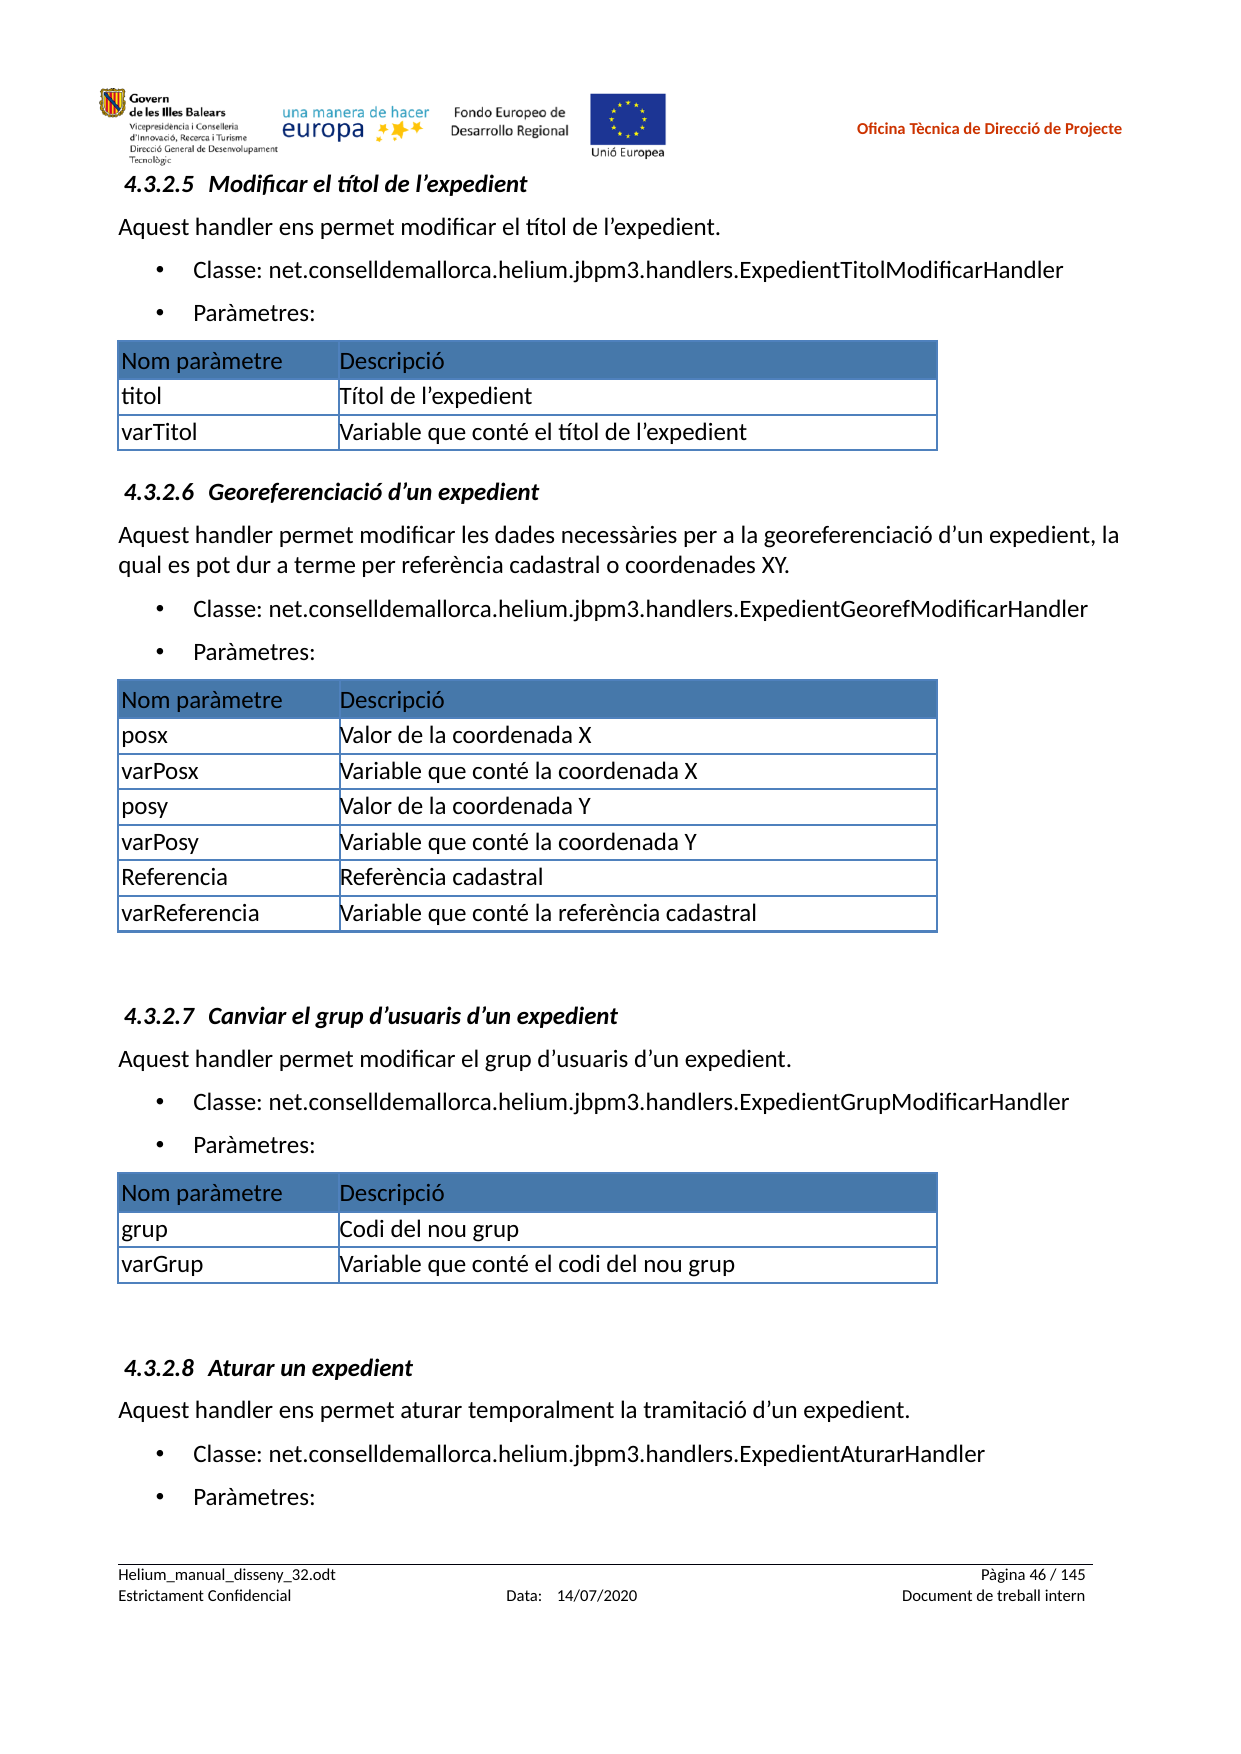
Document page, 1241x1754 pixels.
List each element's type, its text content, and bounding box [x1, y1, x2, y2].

subtitle Modificar el títol de l’expedient [118, 168, 1122, 198]
list Paràmetres: [156, 297, 1122, 327]
table_cell Variable que conté la coordenada X [341, 755, 936, 788]
picture [99, 87, 668, 166]
table_cell Variable que conté la coordenada Y [341, 826, 936, 859]
table_cell Valor de la coordenada Y [341, 790, 936, 824]
table_cell varTitol [119, 416, 338, 449]
table_header Descripció [340, 1174, 936, 1211]
table_cell Codi del nou grup [340, 1213, 936, 1246]
list Paràmetres: [156, 1129, 1122, 1160]
table_cell Variable que conté el títol de l’expedient [340, 416, 936, 449]
table_cell Valor de la coordenada X [341, 719, 936, 753]
text Aquest handler permet modificar el grup d’usuaris d’un expedient. [118, 1043, 1122, 1074]
subtitle Canviar el grup d’usuaris d’un expedient [118, 1000, 1122, 1031]
table_header Descripció [341, 681, 936, 717]
list Classe: net.conselldemallorca.helium.jbpm3.handlers.ExpedientTitolModificarHandler [156, 254, 1122, 284]
table_header Nom paràmetre [119, 681, 339, 717]
subtitle Georeferenciació d’un expedient [118, 476, 1122, 507]
text Aquest handler ens permet aturar temporalment la tramitació d’un expedient. [118, 1395, 1122, 1425]
table_cell Títol de l’expedient [340, 380, 936, 414]
table_header Nom paràmetre [119, 342, 338, 378]
table_cell Variable que conté el codi del nou grup [340, 1248, 936, 1282]
list Classe: net.conselldemallorca.helium.jbpm3.handlers.ExpedientGrupModificarHandler [156, 1086, 1122, 1117]
subtitle Aturar un expedient [118, 1352, 1122, 1382]
table_header Nom paràmetre [119, 1174, 338, 1211]
table_cell varReferencia [119, 897, 339, 930]
list Paràmetres: [156, 1481, 1122, 1511]
table_cell varPosx [119, 755, 339, 788]
table_cell posx [119, 719, 339, 753]
table_cell varPosy [119, 826, 339, 859]
list Paràmetres: [156, 636, 1122, 666]
table_cell grup [119, 1213, 338, 1246]
table_cell titol [119, 380, 338, 414]
table_header Descripció [340, 342, 936, 378]
table_cell Referencia [119, 861, 339, 895]
table_cell posy [119, 790, 339, 824]
table_cell Variable que conté la referència cadastral [341, 897, 936, 930]
list Classe: net.conselldemallorca.helium.jbpm3.handlers.ExpedientAturarHandler [156, 1438, 1122, 1468]
list Classe: net.conselldemallorca.helium.jbpm3.handlers.ExpedientGeorefModificarHandler [156, 593, 1122, 623]
text Aquest handler permet modificar les dades necessàries per a la georeferenciació d’un expedient, la qual es pot dur a terme per referència cadastral o coordenades XY. [118, 519, 1122, 580]
table_cell Referència cadastral [341, 861, 936, 895]
text Aquest handler ens permet modificar el títol de l’expedient. [118, 211, 1122, 241]
table_cell varGrup [119, 1248, 338, 1282]
